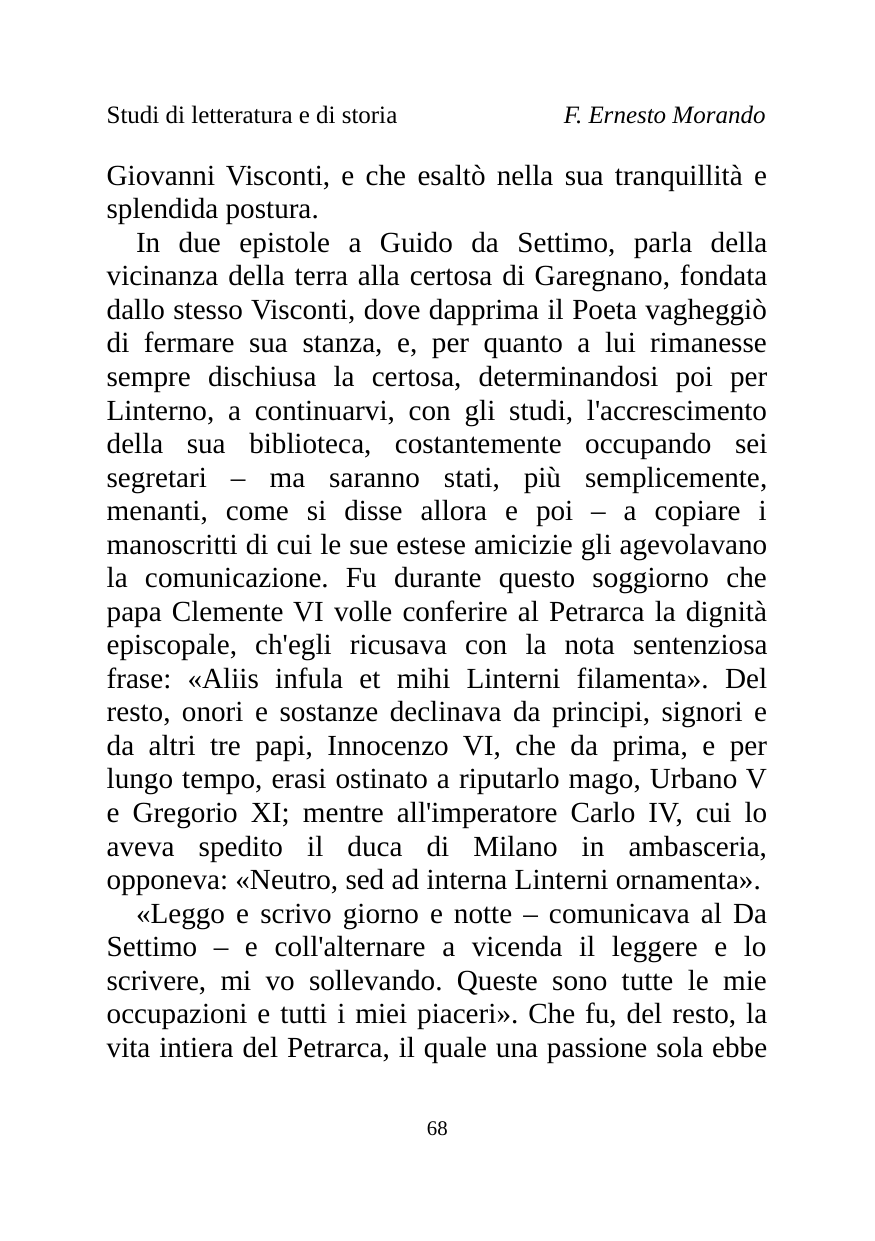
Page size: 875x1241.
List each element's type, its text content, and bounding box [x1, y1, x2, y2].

text «Leggo e scrivo giorno e notte – comunicava al Da Settimo – e coll'alternare a vicenda il leggere e lo scrivere, mi vo sollevando. Queste sono tutte le mie occupazioni e tutti i miei piaceri». Che fu, del resto, la vita intiera del Petrarca, il quale una passione sola ebbe [106, 896, 768, 1063]
text Giovanni Visconti, e che esaltò nella sua tranquillità e splendida postura. [106, 158, 768, 225]
text In due epistole a Guido da Settimo, parla della vicinanza della terra alla certosa di Garegnano, fondata dallo stesso Visconti, dove dapprima il Poeta vagheggiò di fermare sua stanza, e, per quanto a lui rimanesse sempre dischiusa la certosa, determinandosi poi per Linterno, a continuarvi, con gli studi, l'accrescimento della sua biblioteca, costantemente occupando sei segretari – ma saranno stati, più semplicemente, menanti, come si disse allora e poi – a copiare i manoscritti di cui le sue estese amicizie gli agevolavano la comunicazione. Fu durante questo soggiorno che papa Clemente VI volle conferire al Petrarca la dignità episcopale, ch'egli ricusava con la nota sentenziosa frase: «Aliis infula et mihi Linterni filamenta». Del resto, onori e sostanze declinava da principi, signori e da altri tre papi, Innocenzo VI, che da prima, e per lungo tempo, erasi ostinato a riputarlo mago, Urbano V e Gregorio XI; mentre all'imperatore Carlo IV, cui lo aveva spedito il duca di Milano in ambasceria, opponeva: «Neutro, sed ad interna Linterni ornamenta». [106, 225, 768, 896]
